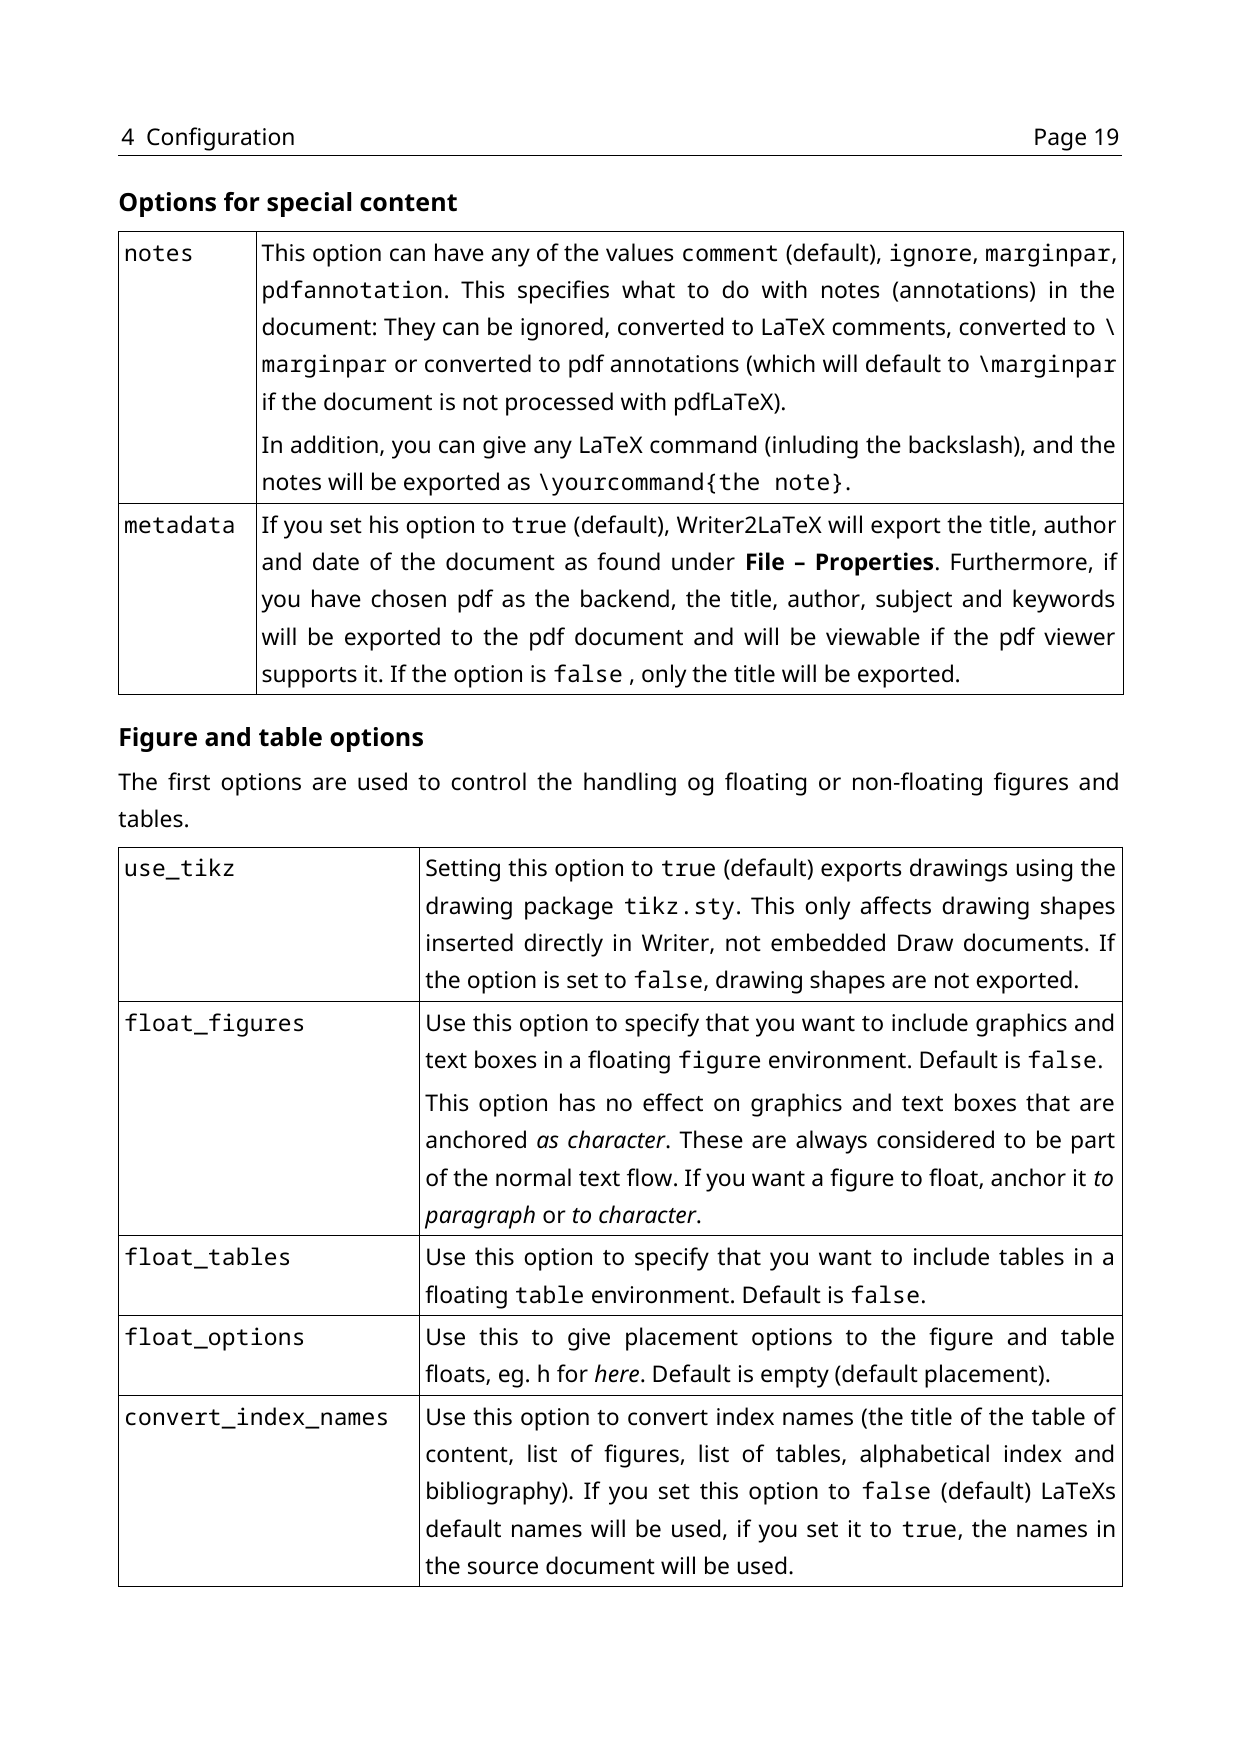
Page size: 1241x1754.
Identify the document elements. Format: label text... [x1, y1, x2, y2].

table_cell Use this to give placement options to the figure and table floats, eg. h for here. Default is empty (default placement). [420, 1316, 1122, 1395]
table_header Setting this option to true (default) exports drawings using the drawing package tikz.sty. This only affects drawing shapes inserted directly in Writer, not embedded Draw documents. If the option is set to false, drawing shapes are not exported. [420, 848, 1122, 1001]
table_cell float_options [119, 1316, 419, 1395]
table_cell float_tables [119, 1236, 419, 1315]
subtitle Options for special content [118, 184, 1122, 218]
table_cell float_figures [119, 1002, 419, 1235]
table_cell Use this option to specify that you want to include graphics and text boxes in a floating figure environment. Default is false. This option has no effect on graphics and text boxes that are anchored as character. These are always considered to be part of the normal text flow. If you want a figure to float, anchor it to paragraph or to character. [420, 1002, 1122, 1235]
table_cell Use this option to convert index names (the title of the table of content, list of figures, list of tables, alphabetical index and bibliography). If you set this option to false (default) LaTeXs default names will be used, if you set it to true, the names in the source document will be used. [420, 1396, 1122, 1586]
table_cell convert_index_names [119, 1396, 419, 1586]
table_header This option can have any of the values comment (default), ignore, marginpar, pdfannotation. This specifies what to do with notes (annotations) in the document: They can be ignored, converted to LaTeX comments, converted to \marginpar or converted to pdf annotations (which will default to \marginpar if the document is not processed with pdfLaTeX). In addition, you can give any LaTeX command (inluding the backslash), and the notes will be exported as \yourcommand{the note}. [257, 232, 1123, 503]
table_cell metadata [119, 504, 256, 694]
subtitle Figure and table options [118, 719, 1122, 753]
table_cell If you set his option to true (default), Writer2LaTeX will export the title, author and date of the document as found under File – Properties. Furthermore, if you have chosen pdf as the backend, the title, author, subject and keywords will be exported to the pdf document and will be viewable if the pdf viewer supports it. If the option is false , only the title will be exported. [257, 504, 1123, 694]
table_header use_tikz [119, 848, 419, 1001]
table_cell Use this option to specify that you want to include tables in a floating table environment. Default is false. [420, 1236, 1122, 1315]
table_header notes [119, 232, 256, 503]
text The first options are used to control the handling og floating or non-floating figures and tables. [118, 766, 1122, 834]
